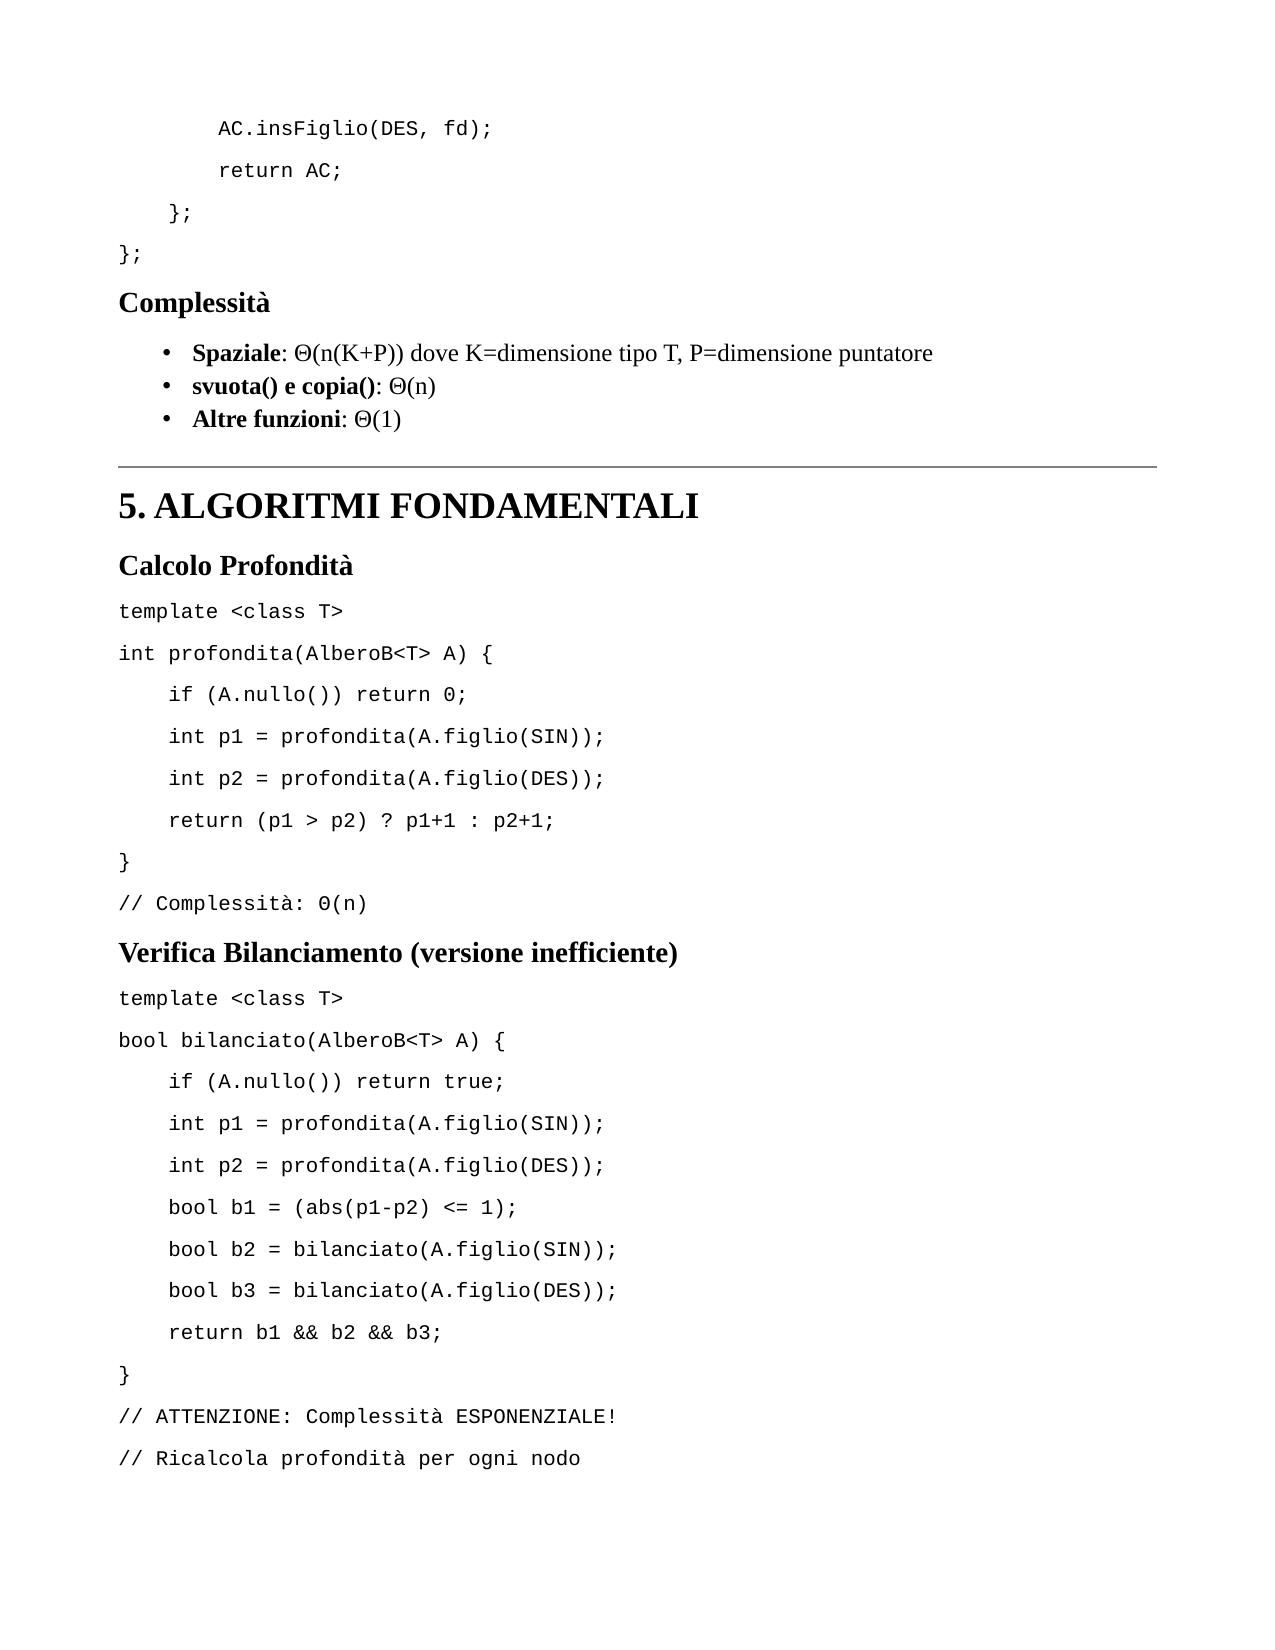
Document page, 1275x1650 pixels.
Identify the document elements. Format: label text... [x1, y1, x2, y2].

text } [118, 1364, 1157, 1388]
text bool b3 = bilanciato(A.figlio(DES)); [118, 1280, 1157, 1304]
text if (A.nullo()) return 0; [118, 684, 1157, 708]
text // Ricalcola profondità per ogni nodo [118, 1447, 1157, 1471]
text return (p1 > p2) ? p1+1 : p2+1; [118, 809, 1157, 833]
text int profondita(AlberoB<T> A) { [118, 642, 1157, 666]
text template <class T> [118, 988, 1157, 1012]
text bool b2 = bilanciato(A.figlio(SIN)); [118, 1239, 1157, 1262]
list Spaziale: Θ(n(K+P)) dove K=dimensione tipo T, P=dimensione puntatore [162, 338, 1157, 367]
text bool bilanciato(AlberoB<T> A) { [118, 1030, 1157, 1053]
text return AC; [118, 160, 1157, 183]
text // ATTENZIONE: Complessità ESPONENZIALE! [118, 1406, 1157, 1429]
text int p2 = profondita(A.figlio(DES)); [118, 768, 1157, 791]
text }; [118, 202, 1157, 225]
subtitle Verifica Bilanciamento (versione inefficiente) [118, 935, 1157, 968]
text return b1 && b2 && b3; [118, 1322, 1157, 1346]
text int p1 = profondita(A.figlio(SIN)); [118, 726, 1157, 750]
subtitle 5. ALGORITMI FONDAMENTALI [118, 483, 1157, 527]
text int p2 = profondita(A.figlio(DES)); [118, 1155, 1157, 1179]
subtitle Complessità [118, 285, 1157, 319]
text AC.insFiglio(DES, fd); [118, 118, 1157, 142]
list svuota() e copia(): Θ(n) [162, 371, 1157, 400]
text if (A.nullo()) return true; [118, 1072, 1157, 1095]
text int p1 = profondita(A.figlio(SIN)); [118, 1113, 1157, 1137]
subtitle Calcolo Profondità [118, 548, 1157, 581]
text // Complessità: Θ(n) [118, 893, 1157, 917]
text }; [118, 243, 1157, 267]
text bool b1 = (abs(p1-p2) <= 1); [118, 1197, 1157, 1221]
text template <class T> [118, 601, 1157, 624]
text } [118, 851, 1157, 875]
list Altre funzioni: Θ(1) [162, 404, 1157, 433]
